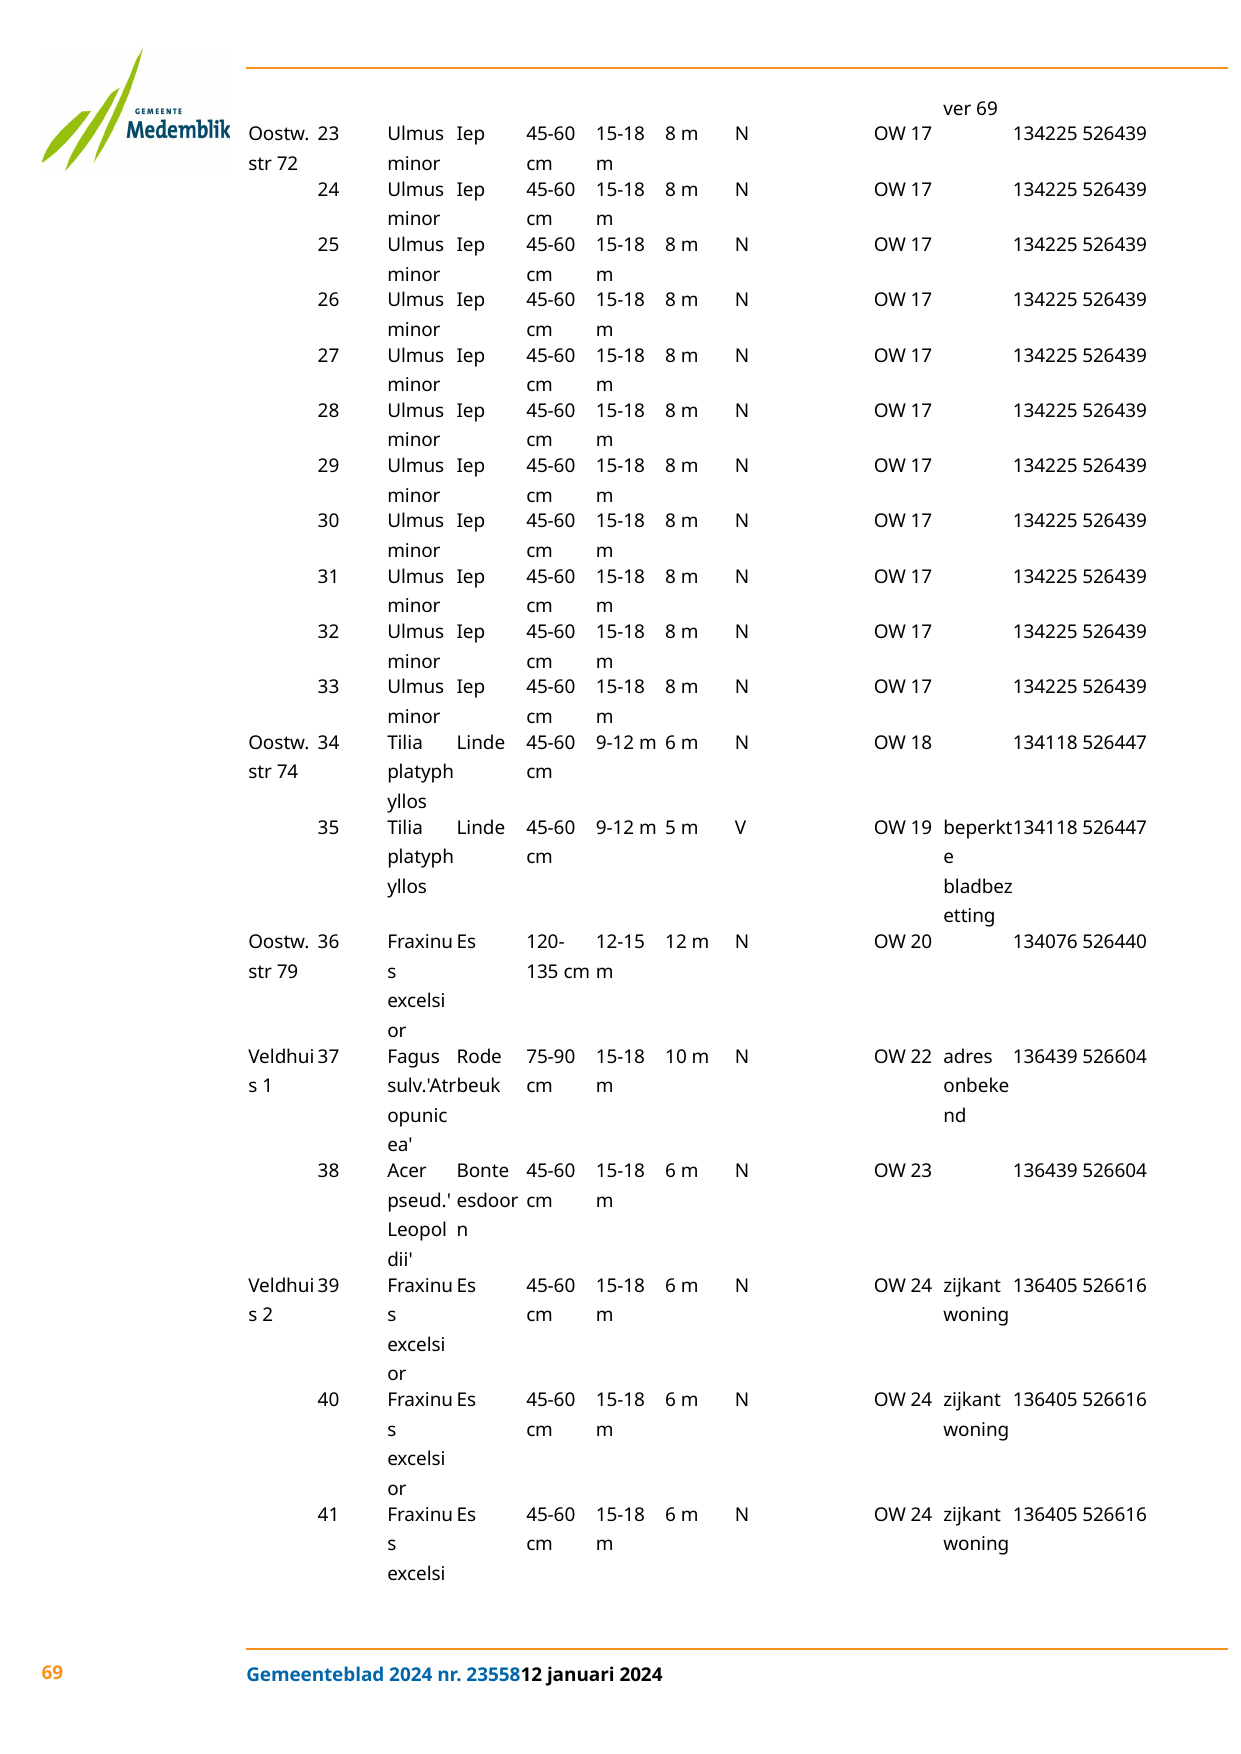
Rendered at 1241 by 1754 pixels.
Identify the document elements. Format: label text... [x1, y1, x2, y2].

table_cell [943, 176, 1013, 231]
table_cell OW 17 [874, 231, 943, 286]
table_cell 5 m [665, 814, 734, 928]
table_cell [248, 814, 317, 928]
table_cell OW 17 [874, 342, 943, 397]
table_cell Acer pseud.' Leopoldii' [387, 1157, 456, 1272]
table_cell 134225 [1013, 176, 1082, 231]
picture [41, 47, 231, 172]
table_cell 526439 [1082, 508, 1152, 563]
table_cell 136439 [1013, 1157, 1082, 1272]
table_cell N [735, 176, 804, 231]
table_cell OW 19 [874, 814, 943, 928]
table_cell OW 17 [874, 397, 943, 452]
table_cell [804, 814, 873, 928]
table_cell Veldhuis 2 [248, 1272, 317, 1386]
table_cell 45-60 cm [526, 563, 596, 618]
table_cell Ulmus minor [387, 121, 456, 176]
table_cell [804, 1157, 873, 1272]
table_cell 45-60 cm [526, 176, 596, 231]
table_cell 45-60 cm [526, 342, 596, 397]
table_cell 45-60 cm [526, 618, 596, 674]
table_cell Oostw.str 79 [248, 928, 317, 1043]
table_cell 6 m [665, 1272, 734, 1386]
table_cell [804, 563, 873, 618]
table_cell 8 m [665, 176, 734, 231]
table_cell [804, 1386, 873, 1501]
table_cell OW 20 [874, 928, 943, 1043]
table_cell Iep [456, 342, 526, 397]
table_cell 8 m [665, 121, 734, 176]
table_cell N [735, 1386, 804, 1501]
table_cell N [735, 928, 804, 1043]
table_cell 8 m [665, 231, 734, 286]
table_cell 6 m [665, 1157, 734, 1272]
table_cell 526439 [1082, 397, 1152, 452]
table_cell 15-18 m [596, 453, 665, 508]
table_cell 31 [318, 563, 387, 618]
table_cell [248, 397, 317, 452]
table_cell 45-60 cm [526, 508, 596, 563]
table_cell N [735, 1157, 804, 1272]
table_cell 38 [318, 1157, 387, 1272]
table_cell [248, 95, 317, 121]
table_cell beperkte bladbezetting [943, 814, 1013, 928]
table_cell 134225 [1013, 342, 1082, 397]
table_cell Ulmus minor [387, 286, 456, 342]
table_cell Linde [456, 814, 526, 928]
table_cell 134225 [1013, 397, 1082, 452]
table_cell Es [456, 1501, 526, 1586]
table_cell N [735, 618, 804, 674]
table_cell 9-12 m [596, 814, 665, 928]
table_cell 45-60 cm [526, 286, 596, 342]
table_cell Iep [456, 231, 526, 286]
table_cell 75-90 cm [526, 1043, 596, 1157]
table_cell 8 m [665, 397, 734, 452]
table_cell 36 [318, 928, 387, 1043]
table_cell N [735, 508, 804, 563]
table_cell OW 23 [874, 1157, 943, 1272]
table_cell 15-18 m [596, 1043, 665, 1157]
table_cell N [735, 342, 804, 397]
table_cell [943, 121, 1013, 176]
table_cell 15-18 m [596, 674, 665, 729]
table_cell Ulmus minor [387, 508, 456, 563]
table_cell 526616 [1082, 1501, 1152, 1586]
table_cell 526439 [1082, 121, 1152, 176]
table_cell N [735, 1501, 804, 1586]
table_cell 9-12 m [596, 729, 665, 814]
table_cell 134225 [1013, 508, 1082, 563]
table_cell 136439 [1013, 1043, 1082, 1157]
table_cell 120-135 cm [526, 928, 596, 1043]
table_cell zijkant woning [943, 1272, 1013, 1386]
table_cell [943, 397, 1013, 452]
table_cell [456, 95, 526, 121]
table_cell 41 [318, 1501, 387, 1586]
table_cell Iep [456, 563, 526, 618]
table_cell [248, 1501, 317, 1586]
table_cell [804, 176, 873, 231]
table_cell 28 [318, 397, 387, 452]
table_cell 37 [318, 1043, 387, 1157]
table_cell OW 17 [874, 121, 943, 176]
table_cell Fraxinus excelsior [387, 1386, 456, 1501]
table_cell 8 m [665, 563, 734, 618]
table_cell zijkant woning [943, 1501, 1013, 1586]
table_cell Veldhuis 1 [248, 1043, 317, 1157]
table_cell 8 m [665, 674, 734, 729]
table_cell 136405 [1013, 1386, 1082, 1501]
table_cell N [735, 1272, 804, 1386]
table_cell Ulmus minor [387, 176, 456, 231]
table_cell 134225 [1013, 618, 1082, 674]
table_cell 6 m [665, 729, 734, 814]
table_cell 526604 [1082, 1043, 1152, 1157]
table_cell 134225 [1013, 121, 1082, 176]
table_cell OW 17 [874, 453, 943, 508]
table_cell N [735, 563, 804, 618]
table_cell 136405 [1013, 1272, 1082, 1386]
table_cell 34 [318, 729, 387, 814]
table_cell Bonte esdoorn [456, 1157, 526, 1272]
table_cell 526439 [1082, 176, 1152, 231]
table_cell Es [456, 1386, 526, 1501]
table_cell 526439 [1082, 342, 1152, 397]
table_cell [248, 342, 317, 397]
table_cell Es [456, 928, 526, 1043]
table_cell Iep [456, 674, 526, 729]
table_cell [387, 95, 456, 121]
table_cell 10 m [665, 1043, 734, 1157]
table_cell 134225 [1013, 453, 1082, 508]
table_cell OW 18 [874, 729, 943, 814]
table_cell 45-60 cm [526, 1157, 596, 1272]
table_cell adres onbekend [943, 1043, 1013, 1157]
table_cell 15-18 m [596, 121, 665, 176]
table_cell [943, 508, 1013, 563]
table_cell 45-60 cm [526, 231, 596, 286]
table_cell 15-18 m [596, 231, 665, 286]
table_cell 15-18 m [596, 1272, 665, 1386]
table_cell Iep [456, 508, 526, 563]
table_cell OW 24 [874, 1272, 943, 1386]
table_cell [943, 453, 1013, 508]
table_cell 45-60 cm [526, 1501, 596, 1586]
table_cell Fraxinus excelsi [387, 1501, 456, 1586]
table_cell [248, 453, 317, 508]
table_cell 12 m [665, 928, 734, 1043]
table_cell [804, 1272, 873, 1386]
table_cell Ulmus minor [387, 618, 456, 674]
table_cell OW 24 [874, 1386, 943, 1501]
table_cell Tilia platyphyllos [387, 814, 456, 928]
table_cell [804, 618, 873, 674]
table_cell [1082, 95, 1152, 121]
table_cell 526439 [1082, 674, 1152, 729]
table_cell [248, 618, 317, 674]
table_cell [735, 95, 804, 121]
table_cell [943, 563, 1013, 618]
table_cell N [735, 121, 804, 176]
table_cell 33 [318, 674, 387, 729]
table_cell 134076 [1013, 928, 1082, 1043]
table_cell [804, 121, 873, 176]
table_cell 45-60 cm [526, 453, 596, 508]
table_cell N [735, 453, 804, 508]
table_cell Iep [456, 176, 526, 231]
table_cell Ulmus minor [387, 453, 456, 508]
table_cell 6 m [665, 1386, 734, 1501]
table_cell Ulmus minor [387, 342, 456, 397]
table_cell [943, 286, 1013, 342]
table_cell 32 [318, 618, 387, 674]
table_cell [804, 397, 873, 452]
table_cell Fraxinus excelsior [387, 928, 456, 1043]
table_cell [248, 674, 317, 729]
table_cell [248, 563, 317, 618]
table_cell 27 [318, 342, 387, 397]
table_cell ver 69 [943, 95, 1013, 121]
table_cell Iep [456, 453, 526, 508]
table_cell 526440 [1082, 928, 1152, 1043]
table_cell V [735, 814, 804, 928]
table_cell 15-18 m [596, 1386, 665, 1501]
table_cell 526616 [1082, 1386, 1152, 1501]
table_cell 134118 [1013, 814, 1082, 928]
table_cell 6 m [665, 1501, 734, 1586]
table_cell 45-60 cm [526, 674, 596, 729]
table_cell 39 [318, 1272, 387, 1386]
table_cell Fraxinus excelsior [387, 1272, 456, 1386]
table_cell 8 m [665, 508, 734, 563]
table_cell [248, 286, 317, 342]
table_cell 25 [318, 231, 387, 286]
table_cell 24 [318, 176, 387, 231]
table_cell Linde [456, 729, 526, 814]
table_cell 40 [318, 1386, 387, 1501]
table_cell 45-60 cm [526, 397, 596, 452]
table_cell [804, 453, 873, 508]
table_cell OW 22 [874, 1043, 943, 1157]
table_cell 45-60 cm [526, 121, 596, 176]
table_cell [943, 928, 1013, 1043]
table_cell [943, 231, 1013, 286]
table_cell 526616 [1082, 1272, 1152, 1386]
table_cell OW 17 [874, 176, 943, 231]
table_cell [943, 342, 1013, 397]
table_cell 8 m [665, 453, 734, 508]
table_cell N [735, 397, 804, 452]
table_cell 30 [318, 508, 387, 563]
table_cell Ulmus minor [387, 674, 456, 729]
table_cell Ulmus minor [387, 397, 456, 452]
table_cell 8 m [665, 618, 734, 674]
table_cell [596, 95, 665, 121]
table_cell 8 m [665, 342, 734, 397]
table_cell 526439 [1082, 231, 1152, 286]
table_cell [248, 1157, 317, 1272]
table_cell 526447 [1082, 729, 1152, 814]
table_cell 134225 [1013, 674, 1082, 729]
table_cell Tilia platyphyllos [387, 729, 456, 814]
table_cell [526, 95, 596, 121]
table_cell [943, 1157, 1013, 1272]
table_cell OW 24 [874, 1501, 943, 1586]
table_cell 45-60 cm [526, 1386, 596, 1501]
table_cell Iep [456, 618, 526, 674]
table_cell [804, 1043, 873, 1157]
table_cell 15-18 m [596, 1501, 665, 1586]
table_cell 526439 [1082, 453, 1152, 508]
table_cell 8 m [665, 286, 734, 342]
table_cell Es [456, 1272, 526, 1386]
table_cell Iep [456, 121, 526, 176]
table_cell [248, 508, 317, 563]
table_cell 23 [318, 121, 387, 176]
table_cell 15-18 m [596, 176, 665, 231]
table_cell 526604 [1082, 1157, 1152, 1272]
table_cell OW 17 [874, 618, 943, 674]
table_cell zijkant woning [943, 1386, 1013, 1501]
table_cell Iep [456, 397, 526, 452]
table_cell Fagus sulv.'Atropunicea' [387, 1043, 456, 1157]
table_cell Iep [456, 286, 526, 342]
table_cell N [735, 231, 804, 286]
table_cell Ulmus minor [387, 563, 456, 618]
table_cell OW 17 [874, 563, 943, 618]
table_cell [804, 508, 873, 563]
table_cell 134225 [1013, 286, 1082, 342]
table_cell 134225 [1013, 231, 1082, 286]
table_cell N [735, 286, 804, 342]
table_cell 15-18 m [596, 286, 665, 342]
table_cell 526439 [1082, 563, 1152, 618]
table_cell [248, 231, 317, 286]
table_cell [943, 674, 1013, 729]
table_cell 134118 [1013, 729, 1082, 814]
table_cell 15-18 m [596, 508, 665, 563]
table_cell OW 17 [874, 286, 943, 342]
table_cell 526447 [1082, 814, 1152, 928]
table_cell 12-15 m [596, 928, 665, 1043]
table_cell 29 [318, 453, 387, 508]
table_cell [804, 286, 873, 342]
table_cell Ulmus minor [387, 231, 456, 286]
table_cell 15-18 m [596, 342, 665, 397]
table_cell OW 17 [874, 674, 943, 729]
table_cell N [735, 674, 804, 729]
table_cell [248, 176, 317, 231]
table_cell 526439 [1082, 286, 1152, 342]
table_cell [804, 95, 873, 121]
table_cell [804, 1501, 873, 1586]
table_cell [318, 95, 387, 121]
table_cell [943, 729, 1013, 814]
table_cell [804, 231, 873, 286]
table_cell [665, 95, 734, 121]
table_cell 45-60 cm [526, 814, 596, 928]
table_cell [248, 1386, 317, 1501]
table_cell [804, 729, 873, 814]
table_cell [874, 95, 943, 121]
table_cell N [735, 729, 804, 814]
table_cell 526439 [1082, 618, 1152, 674]
table_cell Rode beuk [456, 1043, 526, 1157]
table_cell 35 [318, 814, 387, 928]
table_cell 15-18 m [596, 397, 665, 452]
table_cell [1013, 95, 1082, 121]
table_cell 136405 [1013, 1501, 1082, 1586]
table_cell N [735, 1043, 804, 1157]
table_cell 45-60 cm [526, 729, 596, 814]
table_cell [804, 928, 873, 1043]
table_cell 26 [318, 286, 387, 342]
table_cell Oostw.str 74 [248, 729, 317, 814]
table_cell [804, 342, 873, 397]
table_cell [943, 618, 1013, 674]
table_cell 15-18 m [596, 618, 665, 674]
table_cell 45-60 cm [526, 1272, 596, 1386]
table_cell [804, 674, 873, 729]
table_cell 134225 [1013, 563, 1082, 618]
table_cell OW 17 [874, 508, 943, 563]
table_cell Oostw.str 72 [248, 121, 317, 176]
table_cell 15-18 m [596, 563, 665, 618]
table_cell 15-18 m [596, 1157, 665, 1272]
